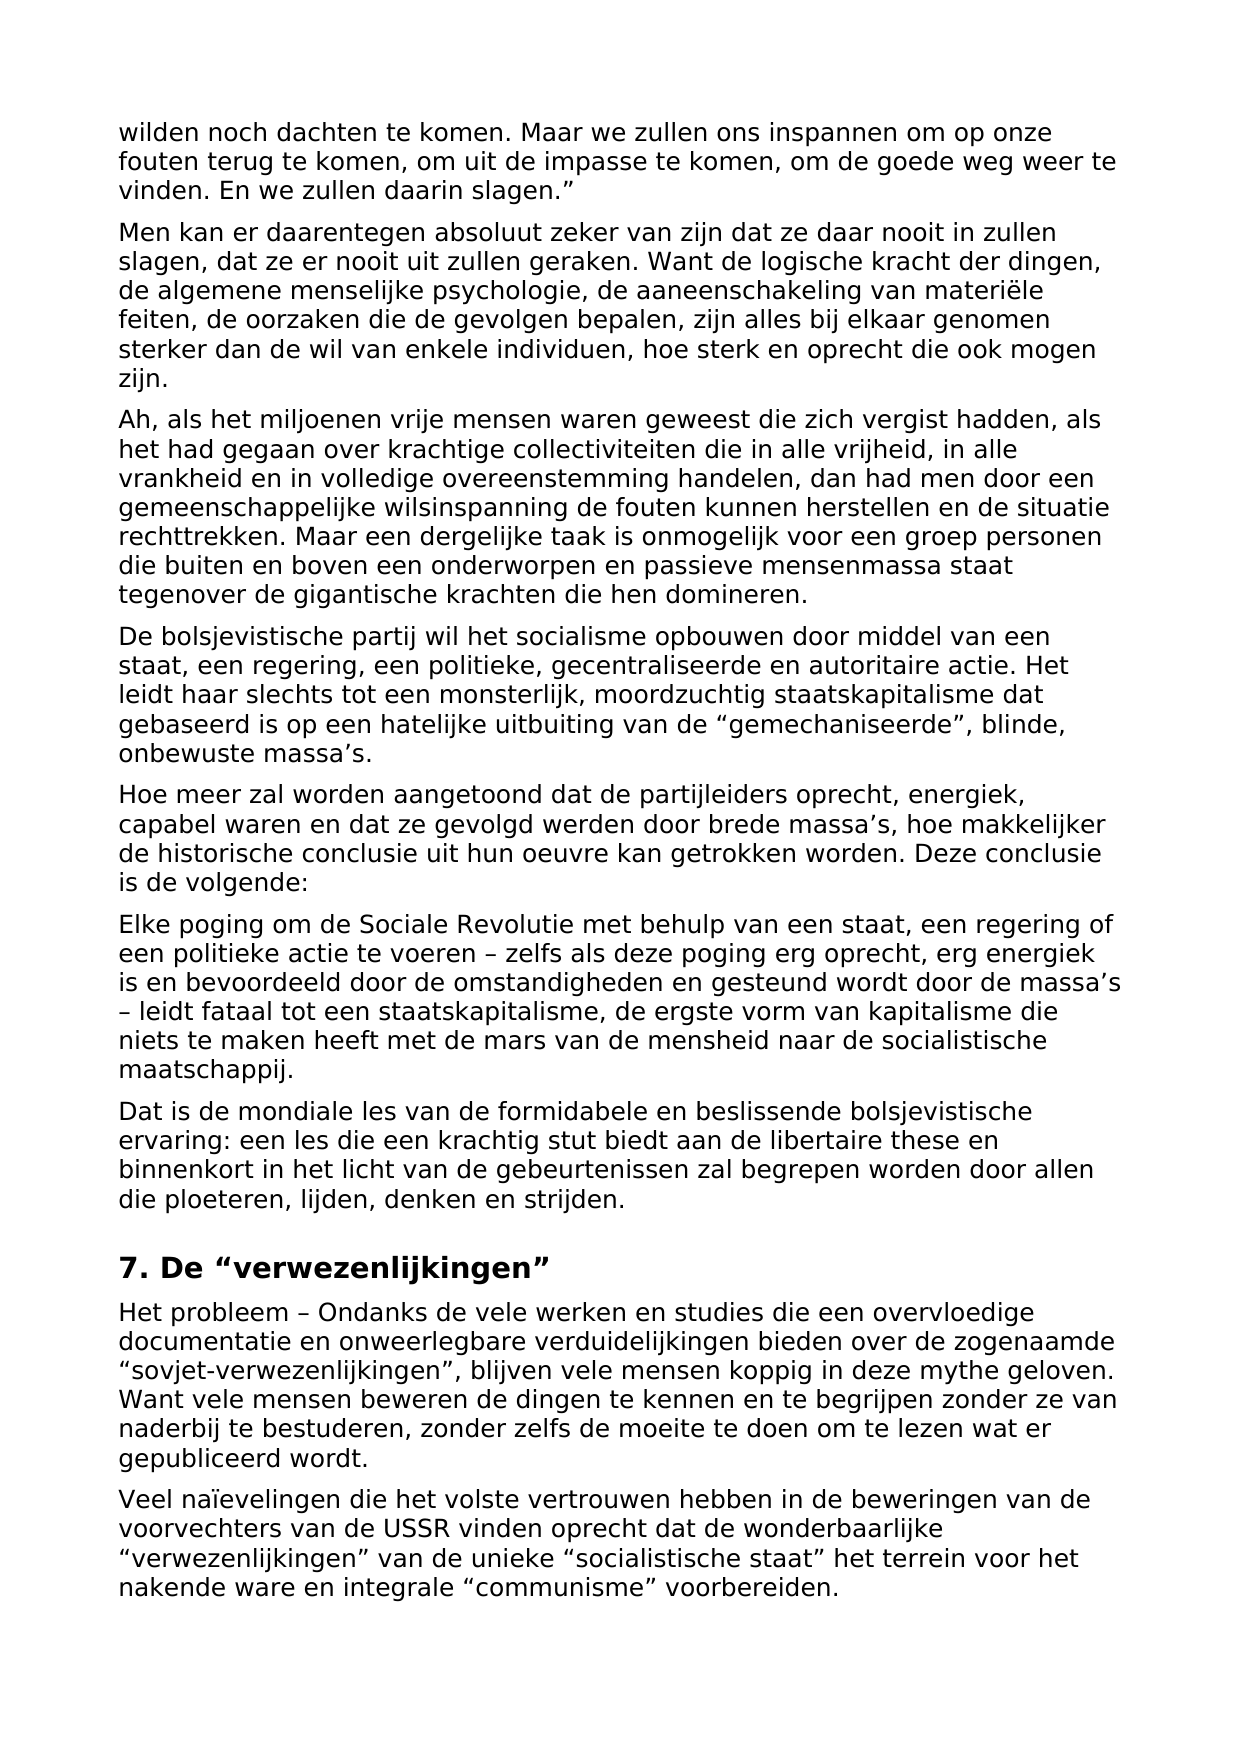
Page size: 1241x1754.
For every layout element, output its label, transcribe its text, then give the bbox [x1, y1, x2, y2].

text Hoe meer zal worden aangetoond dat de partijleiders oprecht, energiek, capabel waren en dat ze gevolgd werden door brede massa’s, hoe makkelijker de historische conclusie uit hun oeuvre kan getrokken worden. Deze conclusie is de volgende: [118, 781, 1122, 897]
text wilden noch dachten te komen. Maar we zullen ons inspannen om op onze fouten terug te komen, om uit de impasse te komen, om de goede weg weer te vinden. En we zullen daarin slagen.” [118, 118, 1122, 206]
text Veel naïevelingen die het volste vertrouwen hebben in de beweringen van de voorvechters van de USSR vinden oprecht dat de wonderbaarlijke “verwezenlijkingen” van de unieke “socialistische staat” het terrein voor het nakende ware en integrale “communisme” voorbereiden. [118, 1485, 1122, 1602]
text Het probleem – Ondanks de vele werken en studies die een overvloedige documentatie en onweerlegbare verduidelijkingen bieden over de zogenaamde “sovjet-verwezenlijkingen”, blijven vele mensen koppig in deze mythe geloven. Want vele mensen beweren de dingen te kennen en te begrijpen zonder ze van naderbij te bestuderen, zonder zelfs de moeite te doen om te lezen wat er gepubliceerd wordt. [118, 1298, 1122, 1473]
text Dat is de mondiale les van de formidabele en beslissende bolsjevistische ervaring: een les die een krachtig stut biedt aan de libertaire these en binnenkort in het licht van de gebeurtenissen zal begrepen worden door allen die ploeteren, lijden, denken en strijden. [118, 1097, 1122, 1214]
text Ah, als het miljoenen vrije mensen waren geweest die zich vergist hadden, als het had gegaan over krachtige collectiviteiten die in alle vrijheid, in alle vrankheid en in volledige overeenstemming handelen, dan had men door een gemeenschappelijke wilsinspanning de fouten kunnen herstellen en de situatie rechttrekken. Maar een dergelijke taak is onmogelijk voor een groep personen die buiten en boven een onderworpen en passieve mensenmassa staat tegenover de gigantische krachten die hen domineren. [118, 406, 1122, 610]
text Elke poging om de Sociale Revolutie met behulp van een staat, een regering of een politieke actie te voeren – zelfs als deze poging erg oprecht, erg energiek is en bevoordeeld door de omstandigheden en gesteund wordt door de massa’s – leidt fataal tot een staatskapitalisme, de ergste vorm van kapitalisme die niets te maken heeft met de mars van de mensheid naar de socialistische maatschappij. [118, 910, 1122, 1085]
text De bolsjevistische partij wil het socialisme opbouwen door middel van een staat, een regering, een politieke, gecentraliseerde en autoritaire actie. Het leidt haar slechts tot een monsterlijk, moordzuchtig staatskapitalisme dat gebaseerd is op een hatelijke uitbuiting van de “gemechaniseerde”, blinde, onbewuste massa’s. [118, 622, 1122, 768]
text Men kan er daarentegen absoluut zeker van zijn dat ze daar nooit in zullen slagen, dat ze er nooit uit zullen geraken. Want de logische kracht der dingen, de algemene menselijke psychologie, de aaneenschakeling van materiële feiten, de oorzaken die de gevolgen bepalen, zijn alles bij elkaar genomen sterker dan de wil van enkele individuen, hoe sterk en oprecht die ook mogen zijn. [118, 218, 1122, 393]
subtitle 7. De “verwezenlijkingen” [118, 1251, 1122, 1285]
